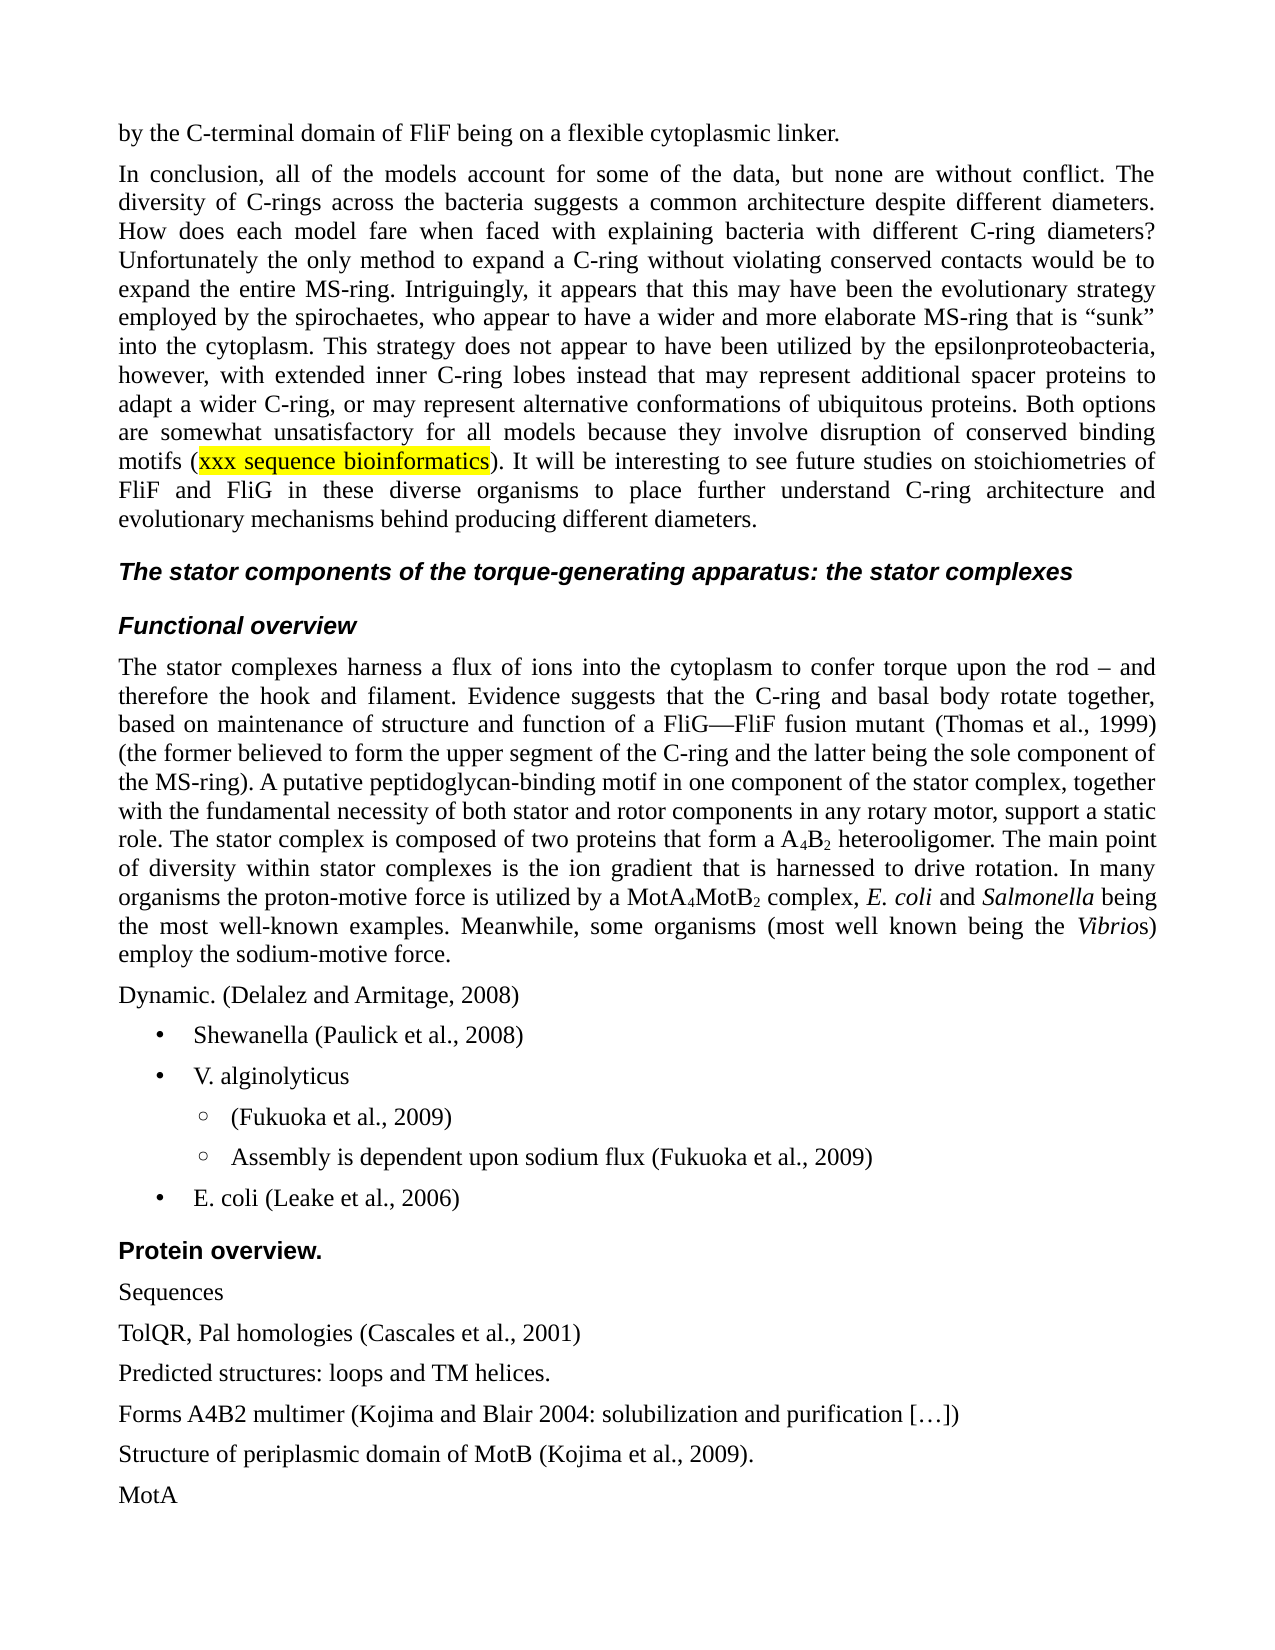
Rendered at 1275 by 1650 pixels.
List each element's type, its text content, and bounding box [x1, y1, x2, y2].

subtitle The stator components of the torque-generating apparatus: the stator complexes [118, 557, 1157, 586]
text Structure of periplasmic domain of MotB (Kojima et al., 2009). [118, 1439, 1157, 1468]
list (Fukuoka et al., 2009) [193, 1102, 1157, 1130]
text In conclusion, all of the models account for some of the data, but none are without conflict. The diversity of C-rings across the bacteria suggests a common architecture despite different diameters. How does each model fare when faced with explaining bacteria with different C-ring diameters? Unfortunately the only method to expand a C-ring without violating conserved contacts would be to expand the entire MS-ring. Intriguingly, it appears that this may have been the evolutionary strategy employed by the spirochaetes, who appear to have a wider and more elaborate MS-ring that is “sunk” into the cytoplasm. This strategy does not appear to have been utilized by the epsilonproteobacteria, however, with extended inner C-ring lobes instead that may represent additional spacer proteins to adapt a wider C-ring, or may represent alternative conformations of ubiquitous proteins. Both options are somewhat unsatisfactory for all models because they involve disruption of conserved binding motifs (xxx sequence bioinformatics). It will be interesting to see future studies on stoichiometries of FliF and FliG in these diverse organisms to place further understand C-ring architecture and evolutionary mechanisms behind producing different diameters. [118, 159, 1157, 532]
list Shewanella (Paulick et al., 2008) [156, 1021, 1157, 1049]
text by the C-terminal domain of FliF being on a flexible cytoplasmic linker. [118, 118, 1157, 147]
subtitle Functional overview [118, 611, 1157, 639]
text TolQR, Pal homologies (Cascales et al., 2001) [118, 1318, 1157, 1347]
list E. coli (Leake et al., 2006) [156, 1183, 1157, 1211]
text Sequences [118, 1277, 1157, 1306]
list V. alginolyticus [156, 1061, 1157, 1090]
text Dynamic. (Delalez and Armitage, 2008) [118, 980, 1157, 1009]
subtitle Protein overview. [118, 1236, 1157, 1265]
list Assembly is dependent upon sodium flux (Fukuoka et al., 2009) [193, 1142, 1157, 1171]
text Predicted structures: loops and TM helices. [118, 1358, 1157, 1387]
text MotA [118, 1480, 1157, 1509]
text Forms A4B2 multimer (Kojima and Blair 2004: solubilization and purification […]) [118, 1399, 1157, 1428]
text The stator complexes harness a flux of ions into the cytoplasm to confer torque upon the rod – and therefore the hook and filament. Evidence suggests that the C-ring and basal body rotate together, based on maintenance of structure and function of a FliG—FliF fusion mutant (Thomas et al., 1999) (the former believed to form the upper segment of the C-ring and the latter being the sole component of the MS-ring). A putative peptidoglycan-binding motif in one component of the stator complex, together with the fundamental necessity of both stator and rotor components in any rotary motor, support a static role. The stator complex is composed of two proteins that form a A4B2 heterooligomer. The main point of diversity within stator complexes is the ion gradient that is harnessed to drive rotation. In many organisms the proton-motive force is utilized by a MotA4MotB2 complex, E. coli and Salmonella being the most well-known examples. Meanwhile, some organisms (most well known being the Vibrios) employ the sodium-motive force. [118, 652, 1157, 968]
